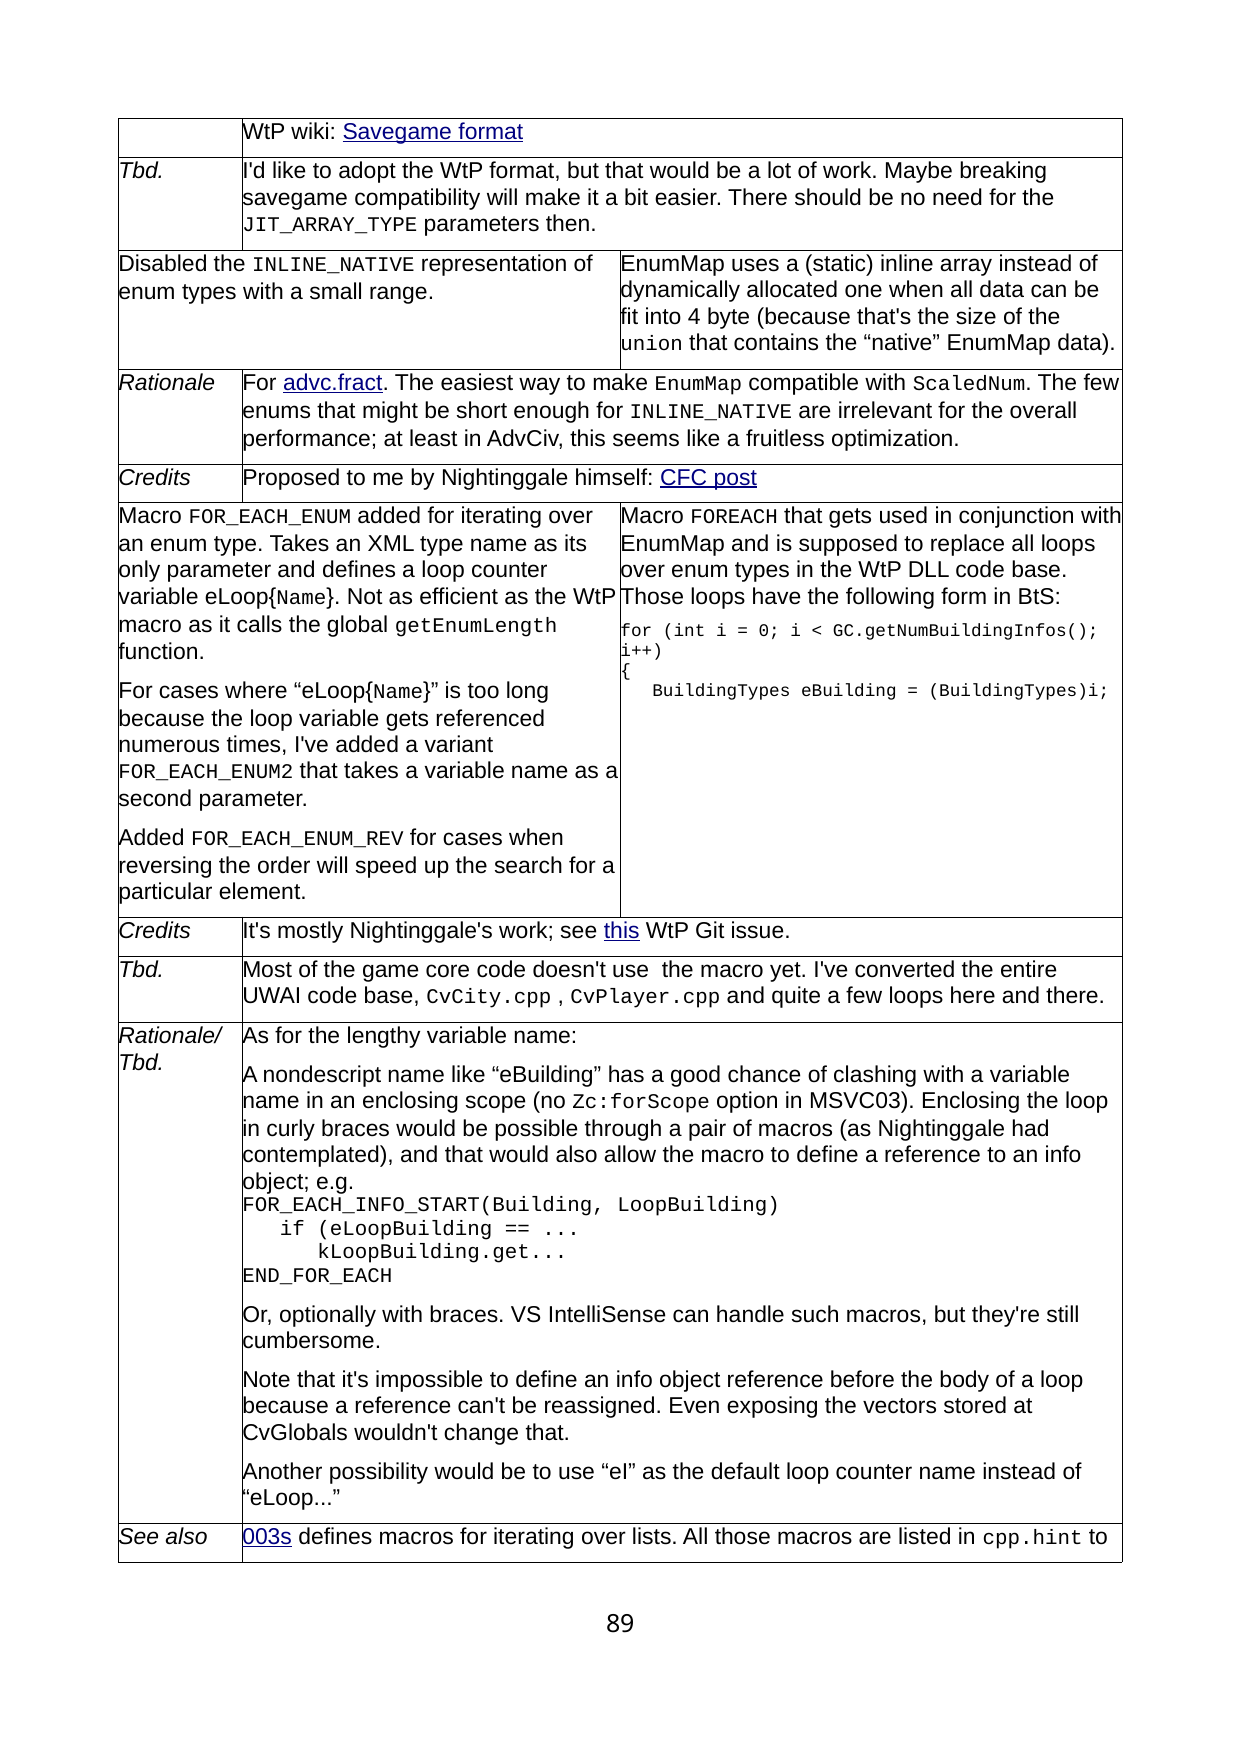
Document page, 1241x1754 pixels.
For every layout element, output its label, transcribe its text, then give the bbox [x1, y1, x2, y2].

table_cell Macro FOR_EACH_ENUM added for iterating over an enum type. Takes an XML type name as its only parameter and defines a loop counter variable eLoop{Name}. Not as efficient as the WtP macro as it calls the global getEnumLength function. For cases where “eLoop{Name}” is too long because the loop variable gets referenced numerous times, I've added a variant FOR_EACH_ENUM2 that takes a variable name as a second parameter. Added FOR_EACH_ENUM_REV for cases when reversing the order will speed up the search for a particular element. [119, 503, 620, 917]
table_cell 003s defines macros for iterating over lists. All those macros are listed in cpp.hint to [243, 1524, 1122, 1562]
table_cell See also [119, 1524, 242, 1562]
table_cell Credits [119, 918, 242, 956]
table_cell Disabled the INLINE_NATIVE representation of enum types with a small range. [119, 251, 620, 369]
table_cell Macro FOREACH that gets used in conjunction with EnumMap and is supposed to replace all loops over enum types in the WtP DLL code base. Those loops have the following form in BtS: for (int i = 0; i < GC.getNumBuildingInfos(); i++) { BuildingTypes eBuilding = (BuildingTypes)i; [621, 503, 1122, 917]
table_cell It's mostly Nightinggale's work; see this WtP Git issue. [243, 918, 1122, 956]
table_cell EnumMap uses a (static) inline array instead of dynamically allocated one when all data can be fit into 4 byte (because that's the size of the union that contains the “native” EnumMap data). [621, 251, 1122, 369]
table_cell Most of the game core code doesn't use the macro yet. I've converted the entire UWAI code base, CvCity.cpp , CvPlayer.cpp and quite a few loops here and there. [243, 957, 1122, 1022]
table_cell Credits [119, 465, 242, 502]
table_cell Rationale [119, 370, 242, 463]
table_cell Tbd. [119, 158, 242, 250]
table_cell WtP wiki: Savegame format [243, 119, 1122, 157]
table_cell Rationale/ Tbd. [119, 1023, 242, 1523]
table_cell As for the lengthy variable name: A nondescript name like “eBuilding” has a good chance of clashing with a variable name in an enclosing scope (no Zc:forScope option in MSVC03). Enclosing the loop in curly braces would be possible through a pair of macros (as Nightinggale had contemplated), and that would also allow the macro to define a reference to an info object; e.g. FOR_EACH_INFO_START(Building, LoopBuilding) if (eLoopBuilding == ... kLoopBuilding.get... END_FOR_EACH Or, optionally with braces. VS IntelliSense can handle such macros, but they're still cumbersome. Note that it's impossible to define an info object reference before the body of a loop because a reference can't be reassigned. Even exposing the vectors stored at CvGlobals wouldn't change that. Another possibility would be to use “eI” as the default loop counter name instead of “eLoop...” [243, 1023, 1122, 1523]
table_cell [119, 119, 242, 157]
table_cell I'd like to adopt the WtP format, but that would be a lot of work. Maybe breaking savegame compatibility will make it a bit easier. There should be no need for the JIT_ARRAY_TYPE parameters then. [243, 158, 1122, 250]
table_cell For advc.fract. The easiest way to make EnumMap compatible with ScaledNum. The few enums that might be short enough for INLINE_NATIVE are irrelevant for the overall performance; at least in AdvCiv, this seems like a fruitless optimization. [243, 370, 1122, 463]
table_cell Proposed to me by Nightinggale himself: CFC post [243, 465, 1122, 502]
table_cell Tbd. [119, 957, 242, 1022]
